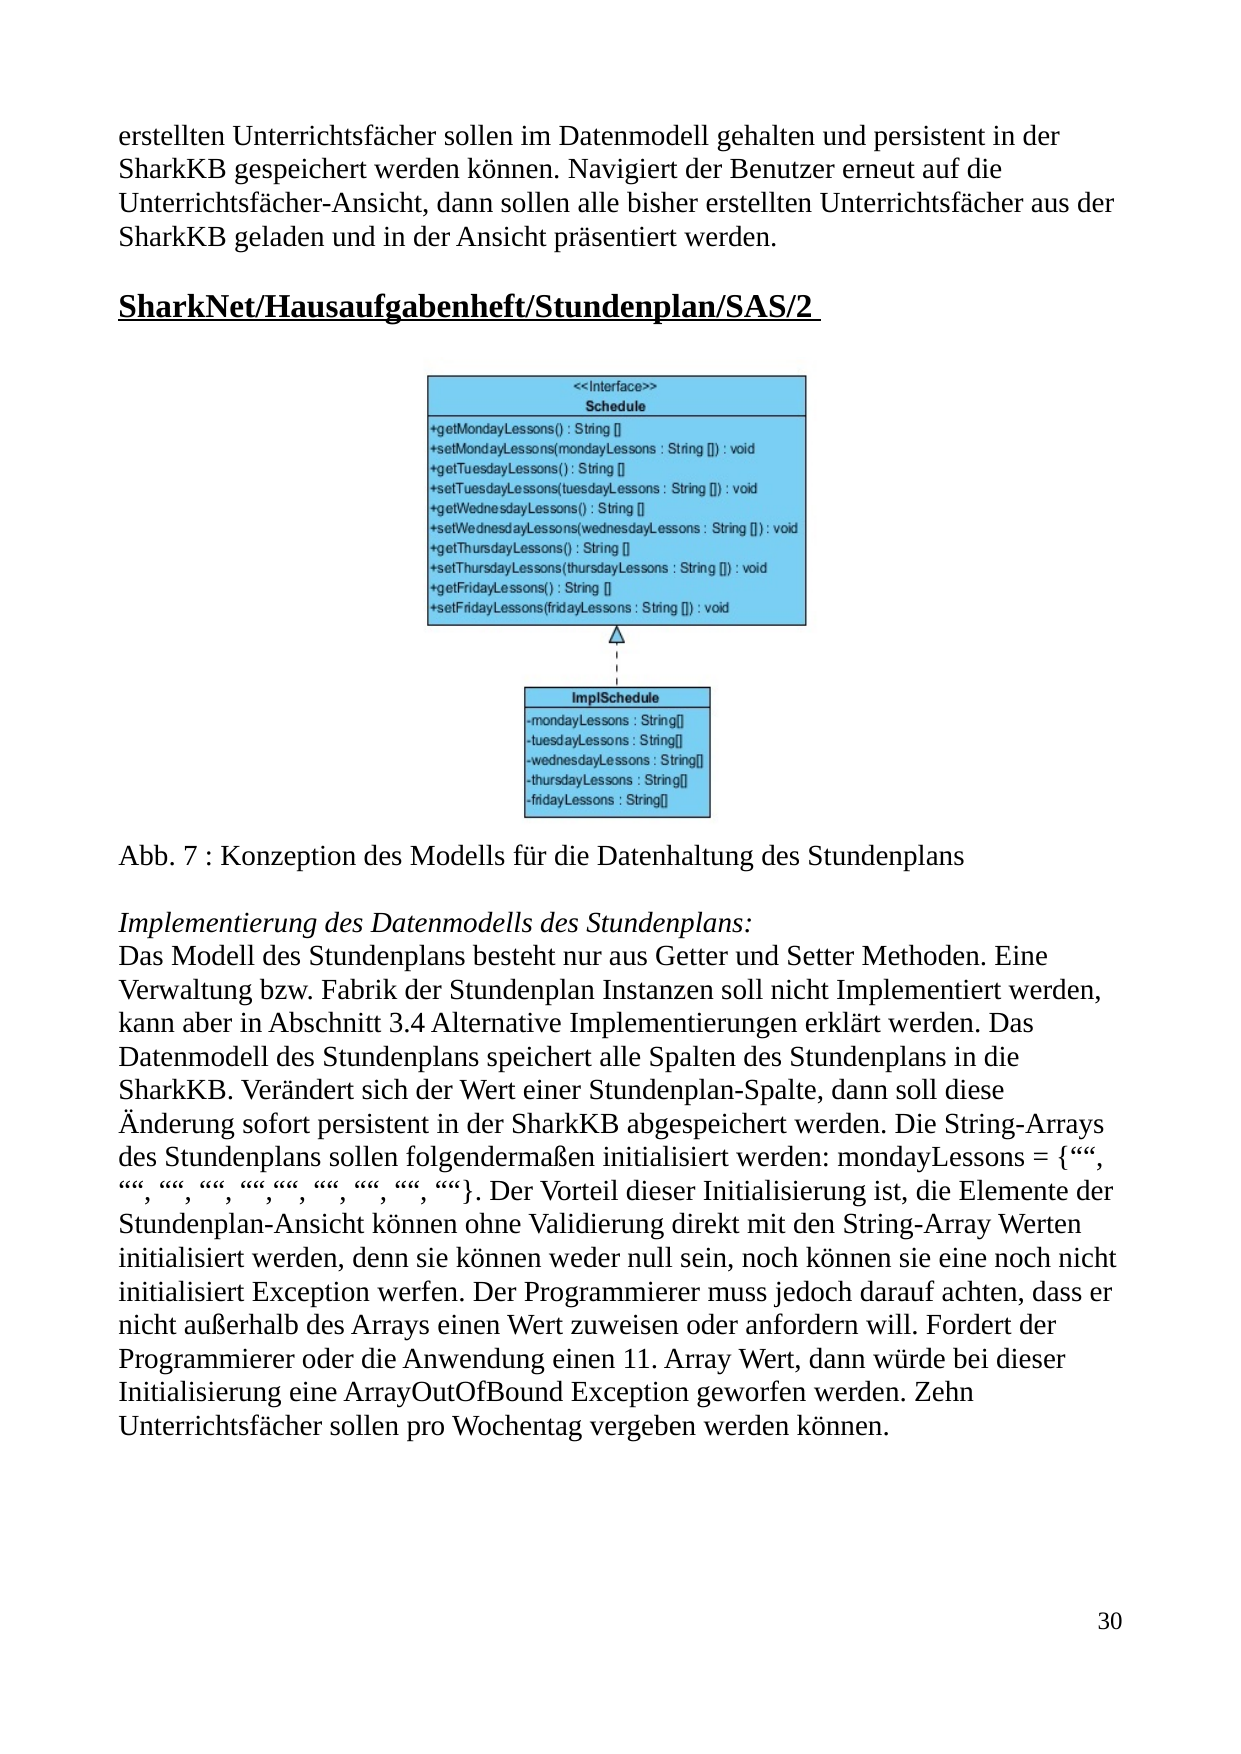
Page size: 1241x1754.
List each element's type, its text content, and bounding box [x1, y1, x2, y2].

text erstellten Unterrichtsfächer sollen im Datenmodell gehalten und persistent in der SharkKB gespeichert werden können. Navigiert der Benutzer erneut auf die Unterrichtsfächer-Ansicht, dann sollen alle bisher erstellten Unterrichtsfächer aus der SharkKB geladen und in der Ansicht präsentiert werden. [118, 118, 1122, 252]
text SharkNet/Hausaufgabenheft/Stundenplan/SAS/2 [118, 286, 1122, 324]
text Das Modell des Stundenplans besteht nur aus Getter und Setter Methoden. Eine Verwaltung bzw. Fabrik der Stundenplan Instanzen soll nicht Implementiert werden, kann aber in Abschnitt 3.4 Alternative Implementierungen erklärt werden. Das Datenmodell des Stundenplans speichert alle Spalten des Stundenplans in die SharkKB. Verändert sich der Wert einer Stundenplan-Spalte, dann soll diese Änderung sofort persistent in der SharkKB abgespeichert werden. Die String-Arrays des Stundenplans sollen folgendermaßen initialisiert werden: mondayLessons = {““, ““, ““, ““, ““,““, ““, ““, ““, ““}. Der Vorteil dieser Initialisierung ist, die Elemente der Stundenplan-Ansicht können ohne Validierung direkt mit den String-Array Werten initialisiert werden, denn sie können weder null sein, noch können sie eine noch nicht initialisiert Exception werfen. Der Programmierer muss jedoch darauf achten, dass er nicht außerhalb des Arrays einen Wert zuweisen oder anfordern will. Fordert der Programmierer oder die Anwendung einen 11. Array Wert, dann würde bei dieser Initialisierung eine ArrayOutOfBound Exception geworfen werden. Zehn Unterrichtsfächer sollen pro Wochentag vergeben werden können. [118, 938, 1122, 1441]
picture [404, 357, 836, 838]
text Implementierung des Datenmodells des Stundenplans: [118, 905, 1122, 938]
text Abb. 7 : Konzeption des Modells für die Datenhaltung des Stundenplans [118, 838, 1122, 871]
